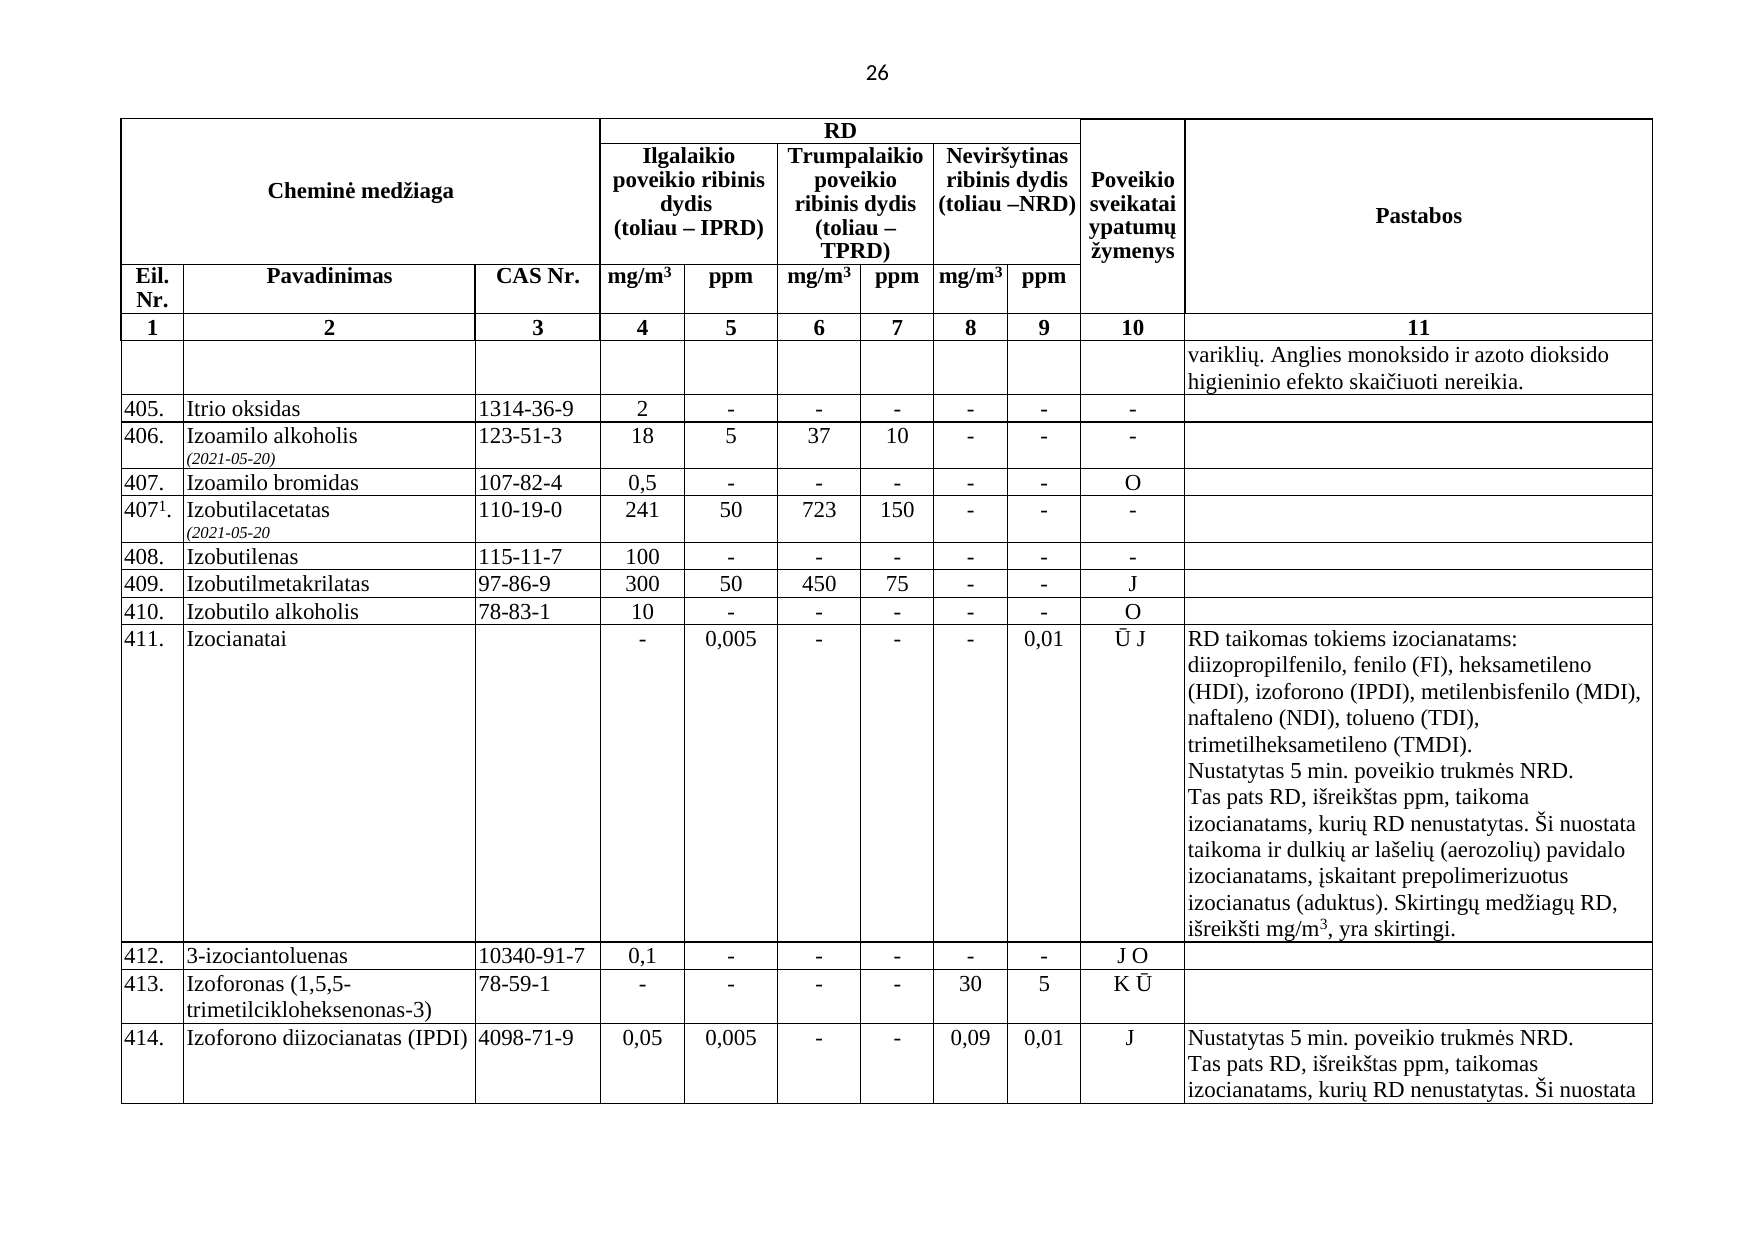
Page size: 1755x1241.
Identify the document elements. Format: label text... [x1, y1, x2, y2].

table_cell Trumpalaikio poveikio ribinis dydis (toliau –TPRD) [778, 144, 933, 263]
table_cell 97-86-9 [476, 570, 600, 597]
table_header Pastabos [1186, 120, 1652, 312]
table_cell 37 [778, 423, 860, 468]
table_cell - [778, 395, 860, 421]
table_cell mg/m3 [778, 265, 860, 312]
table_cell [476, 625, 600, 941]
table_cell 3-izociantoluenas [184, 943, 475, 969]
table_cell 115-11-7 [476, 543, 600, 569]
table_cell Nustatytas 5 min. poveikio trukmės NRD. Tas pats RD, išreikštas ppm, taikomas izocianatams, kurių RD nenustatytas. Ši nuostata [1185, 1024, 1652, 1103]
table_cell Ilgalaikio poveikio ribinis dydis (toliau – IPRD) [601, 144, 777, 263]
table_cell 0,5 [601, 469, 684, 495]
table_cell - [861, 395, 933, 421]
table_cell - [1008, 543, 1080, 569]
table_cell - [1008, 496, 1080, 542]
table_cell - [861, 469, 933, 495]
table_cell Izoamilo alkoholis (2021-05-20) [184, 423, 475, 468]
table_cell - [778, 598, 860, 624]
table_cell - [685, 395, 777, 421]
table_cell [1185, 943, 1652, 969]
table_cell O [1081, 598, 1184, 624]
table_cell 9 [1008, 314, 1080, 340]
table_cell 110-19-0 [476, 496, 600, 542]
table_cell Ū J [1081, 625, 1184, 941]
table_cell [1185, 598, 1652, 624]
table_cell - [601, 970, 684, 1023]
table_cell 300 [601, 570, 684, 597]
table_cell 0,09 [934, 1024, 1007, 1103]
table_cell - [1008, 423, 1080, 468]
table_cell [601, 341, 684, 394]
table_header RD [601, 119, 1080, 143]
table_cell 50 [685, 496, 777, 542]
table_cell - [861, 970, 933, 1023]
table_cell [1081, 341, 1184, 394]
table_cell 5 [685, 423, 777, 468]
table_cell 0,01 [1008, 625, 1080, 941]
table_cell - [934, 570, 1007, 597]
table_cell - [1081, 496, 1184, 542]
table_cell 107-82-4 [476, 469, 600, 495]
table_cell Izoforonas (1,5,5-trimetilcikloheksenonas-3) [184, 970, 475, 1023]
table_cell [1185, 570, 1652, 597]
table_cell 0,1 [601, 943, 684, 969]
table_cell - [1008, 943, 1080, 969]
table_cell [1185, 395, 1652, 421]
table_cell 405. [122, 395, 183, 421]
table_cell - [861, 598, 933, 624]
table_cell 4071. [122, 496, 183, 542]
table_cell J O [1081, 943, 1184, 969]
table_cell 4 [601, 314, 684, 340]
table_cell 4098-71-9 [476, 1024, 600, 1103]
table_cell - [778, 1024, 860, 1103]
table_cell - [685, 598, 777, 624]
table_cell 78-59-1 [476, 970, 600, 1023]
table_cell Eil. Nr. [122, 265, 183, 312]
table_cell [685, 341, 777, 394]
table_cell - [778, 543, 860, 569]
table_cell 412. [122, 943, 183, 969]
table_cell 0,01 [1008, 1024, 1080, 1103]
table_cell - [778, 469, 860, 495]
table_cell - [934, 625, 1007, 941]
table_cell Neviršytinas ribinis dydis (toliau –NRD) [934, 144, 1080, 263]
table_cell 723 [778, 496, 860, 542]
table_cell Izobutilenas [184, 543, 475, 569]
table_cell mg/m3 [934, 265, 1007, 312]
table_cell - [861, 943, 933, 969]
table_cell CAS Nr. [476, 265, 599, 312]
table_header Cheminė medžiaga [122, 119, 599, 263]
table_cell - [934, 423, 1007, 468]
table_cell - [1008, 395, 1080, 421]
table_cell 11 [1185, 314, 1652, 340]
table_cell J [1081, 570, 1184, 597]
table_cell 150 [861, 496, 933, 542]
table_cell K Ū [1081, 970, 1184, 1023]
table_cell - [1008, 341, 1080, 394]
table_cell - [1081, 395, 1184, 421]
table_cell Izobutilmetakrilatas [184, 570, 475, 597]
table_cell 411. [122, 625, 183, 941]
table_cell 18 [601, 423, 684, 468]
table_cell Izobutilo alkoholis [184, 598, 475, 624]
table_cell Pavadinimas [184, 265, 474, 312]
table_cell 407. [122, 469, 183, 495]
table_cell - [778, 341, 860, 394]
table_cell 409. [122, 570, 183, 597]
table_cell 10 [861, 423, 933, 468]
table_cell 2 [601, 395, 684, 421]
table_cell J [1081, 1024, 1184, 1103]
table_cell 10340-91-7 [476, 943, 600, 969]
table_cell - [861, 1024, 933, 1103]
table_cell - [778, 625, 860, 941]
table_cell - [934, 496, 1007, 542]
table_cell 75 [861, 570, 933, 597]
table_cell 1314-36-9 [476, 395, 600, 421]
table_cell - [934, 341, 1007, 394]
table_cell [1185, 423, 1652, 468]
table_cell - [1008, 570, 1080, 597]
table_cell 1 [122, 314, 183, 340]
table_cell - [1008, 469, 1080, 495]
table_cell - [601, 625, 684, 941]
table_cell 100 [601, 543, 684, 569]
table_cell - [1008, 598, 1080, 624]
table_cell - [685, 543, 777, 569]
table_cell ppm [861, 265, 933, 312]
table_cell - [934, 598, 1007, 624]
table_cell 6 [778, 314, 860, 340]
table_cell [476, 341, 600, 394]
table_cell 450 [778, 570, 860, 597]
table_cell Izoamilo bromidas [184, 469, 475, 495]
table_cell - [685, 469, 777, 495]
table_cell 414. [122, 1024, 183, 1103]
table_cell RD taikomas tokiems izocianatams: diizopropilfenilo, fenilo (FI), heksametileno (HDI), izoforono (IPDI), metilenbisfenilo (MDI), naftaleno (NDI), tolueno (TDI), trimetilheksametileno (TMDI). Nustatytas 5 min. poveikio trukmės NRD. Tas pats RD, išreikštas ppm, taikoma izocianatams, kurių RD nenustatytas. Ši nuostata taikoma ir dulkių ar lašelių (aerozolių) pavidalo izocianatams, įskaitant prepolimerizuotus izocianatus (aduktus). Skirtingų medžiagų RD, išreikšti mg/m3, yra skirtingi. [1185, 625, 1652, 941]
table_cell - [934, 943, 1007, 969]
table_cell 78-83-1 [476, 598, 600, 624]
table_cell Izobutilacetatas (2021-05-20 [184, 496, 475, 542]
table_cell Izoforono diizocianatas (IPDI) [184, 1024, 475, 1103]
table_cell [1185, 469, 1652, 495]
table_cell 50 [685, 570, 777, 597]
table_cell - [778, 943, 860, 969]
table_cell [184, 341, 475, 394]
table_cell - [685, 970, 777, 1023]
table_cell ppm [685, 265, 777, 312]
table_cell - [934, 543, 1007, 569]
table_cell O [1081, 469, 1184, 495]
table_cell - [685, 943, 777, 969]
table_cell 5 [685, 314, 777, 340]
table_cell 0,05 [601, 1024, 684, 1103]
table_cell 410. [122, 598, 183, 624]
table_cell - [778, 970, 860, 1023]
table_cell [122, 341, 183, 394]
table_cell ppm [1008, 265, 1080, 312]
table_cell - [1081, 423, 1184, 468]
table_cell variklių. Anglies monoksido ir azoto dioksido higieninio efekto skaičiuoti nereikia. [1185, 341, 1652, 394]
table_cell 30 [934, 970, 1007, 1023]
table_cell 7 [861, 314, 933, 340]
table_cell - [934, 469, 1007, 495]
table_cell 2 [184, 314, 474, 340]
table_cell Izocianatai [184, 625, 475, 941]
table_cell mg/m3 [601, 265, 684, 312]
table_cell 413. [122, 970, 183, 1023]
table_cell Itrio oksidas [184, 395, 475, 421]
table_cell [1185, 543, 1652, 569]
table_cell 408. [122, 543, 183, 569]
table_cell 10 [601, 598, 684, 624]
table_cell - [861, 625, 933, 941]
table_cell 0,005 [685, 625, 777, 941]
table_cell 123-51-3 [476, 423, 600, 468]
table_cell [1185, 970, 1652, 1023]
table_cell - [861, 543, 933, 569]
table_cell 3 [476, 314, 599, 340]
table_cell 10 [1081, 314, 1184, 340]
table_cell [1185, 496, 1652, 542]
table_cell 8 [934, 314, 1007, 340]
table_cell - [934, 395, 1007, 421]
table_cell 406. [122, 423, 183, 468]
table_cell 5 [1008, 970, 1080, 1023]
table_cell 241 [601, 496, 684, 542]
table_cell - [861, 341, 933, 394]
table_cell - [1081, 543, 1184, 569]
table_header Poveikio sveikatai ypatumų žymenys [1081, 120, 1184, 312]
table_cell 0,005 [685, 1024, 777, 1103]
